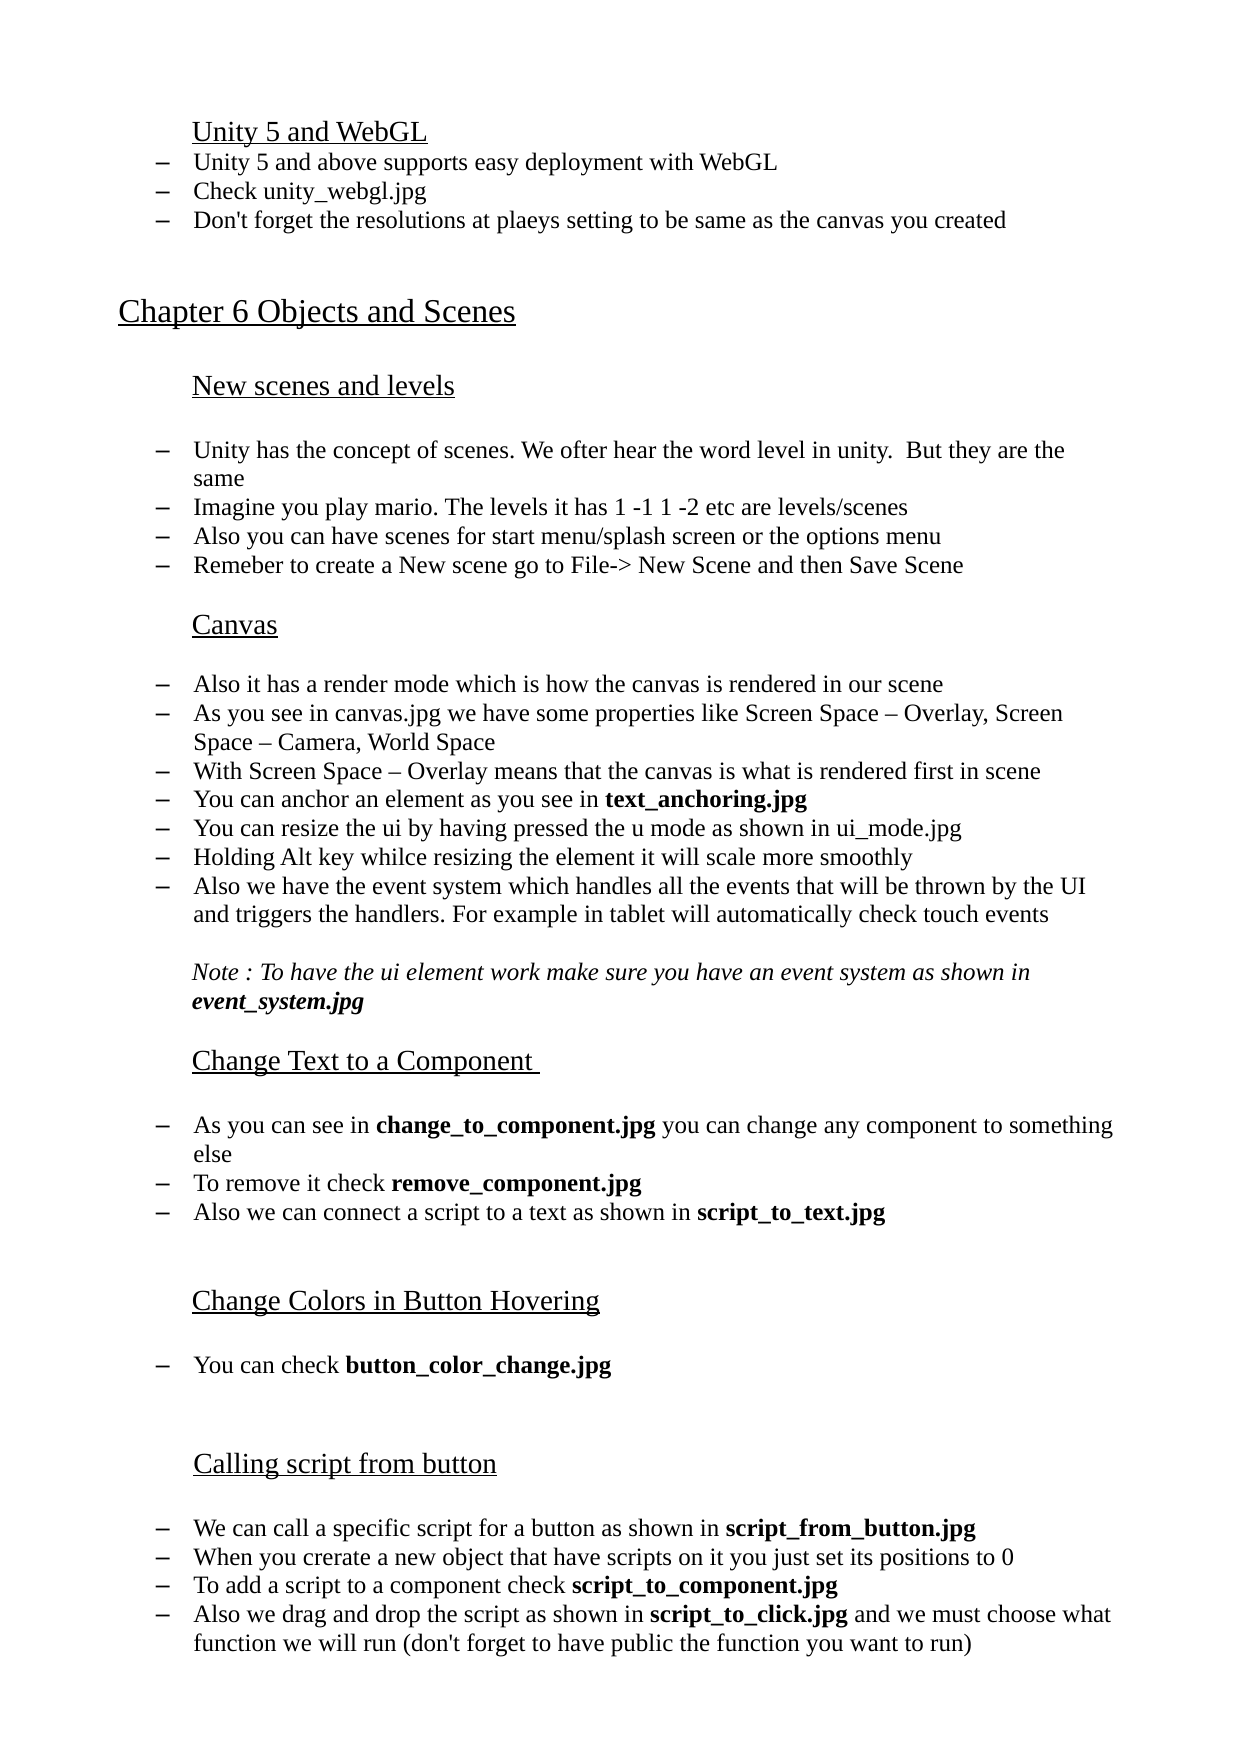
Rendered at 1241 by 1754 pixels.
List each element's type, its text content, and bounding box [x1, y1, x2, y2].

list Holding Alt key whilce resizing the element it will scale more smoothly [156, 842, 1122, 871]
list To remove it check remove_component.jpg [156, 1168, 1122, 1197]
text Change Colors in Button Hovering [118, 1283, 1122, 1316]
text Canvas [118, 607, 1122, 641]
text Unity 5 and WebGL [118, 114, 1122, 147]
list As you see in canvas.jpg we have some properties like Screen Space – Overlay, Screen Space – Camera, World Space [156, 698, 1122, 756]
list With Screen Space – Overlay means that the canvas is what is rendered first in scene [156, 756, 1122, 784]
list As you can see in change_to_component.jpg you can change any component to something else [156, 1110, 1122, 1168]
list You can check button_color_change.jpg [156, 1350, 1122, 1379]
list You can anchor an element as you see in text_anchoring.jpg [156, 784, 1122, 813]
text New scenes and levels [118, 368, 1122, 401]
list Unity 5 and above supports easy deployment with WebGL [156, 147, 1122, 176]
list Calling script from button [156, 1446, 1122, 1479]
list Check unity_webgl.jpg [156, 176, 1122, 205]
list Imagine you play mario. The levels it has 1 -1 1 -2 etc are levels/scenes [156, 492, 1122, 521]
list Also we drag and drop the script as shown in script_to_click.jpg and we must choose what function we will run (don't forget to have public the function you want to run) [156, 1599, 1122, 1657]
list Don't forget the resolutions at plaeys setting to be same as the canvas you created [156, 205, 1122, 233]
text Note : To have the ui element work make sure you have an event system as shown in event_system.jpg [118, 957, 1122, 1014]
list You can resize the ui by having pressed the u mode as shown in ui_mode.jpg [156, 813, 1122, 842]
list Also you can have scenes for start menu/splash screen or the options menu [156, 521, 1122, 550]
list Also we can connect a script to a text as shown in script_to_text.jpg [156, 1197, 1122, 1225]
list Also we have the event system which handles all the events that will be thrown by the UI and triggers the handlers. For example in tablet will automatically check touch events [156, 871, 1122, 928]
list We can call a specific script for a button as shown in script_from_button.jpg [156, 1513, 1122, 1542]
list Unity has the concept of scenes. We ofter hear the word level in unity. But they are the same [156, 435, 1122, 492]
list Remeber to create a New scene go to File-> New Scene and then Save Scene [156, 550, 1122, 578]
text Change Text to a Component [118, 1043, 1122, 1077]
text Chapter 6 Objects and Scenes [118, 291, 1122, 329]
list Also it has a render mode which is how the canvas is rendered in our scene [156, 669, 1122, 698]
list To add a script to a component check script_to_component.jpg [156, 1570, 1122, 1599]
list When you crerate a new object that have scripts on it you just set its positions to 0 [156, 1542, 1122, 1570]
